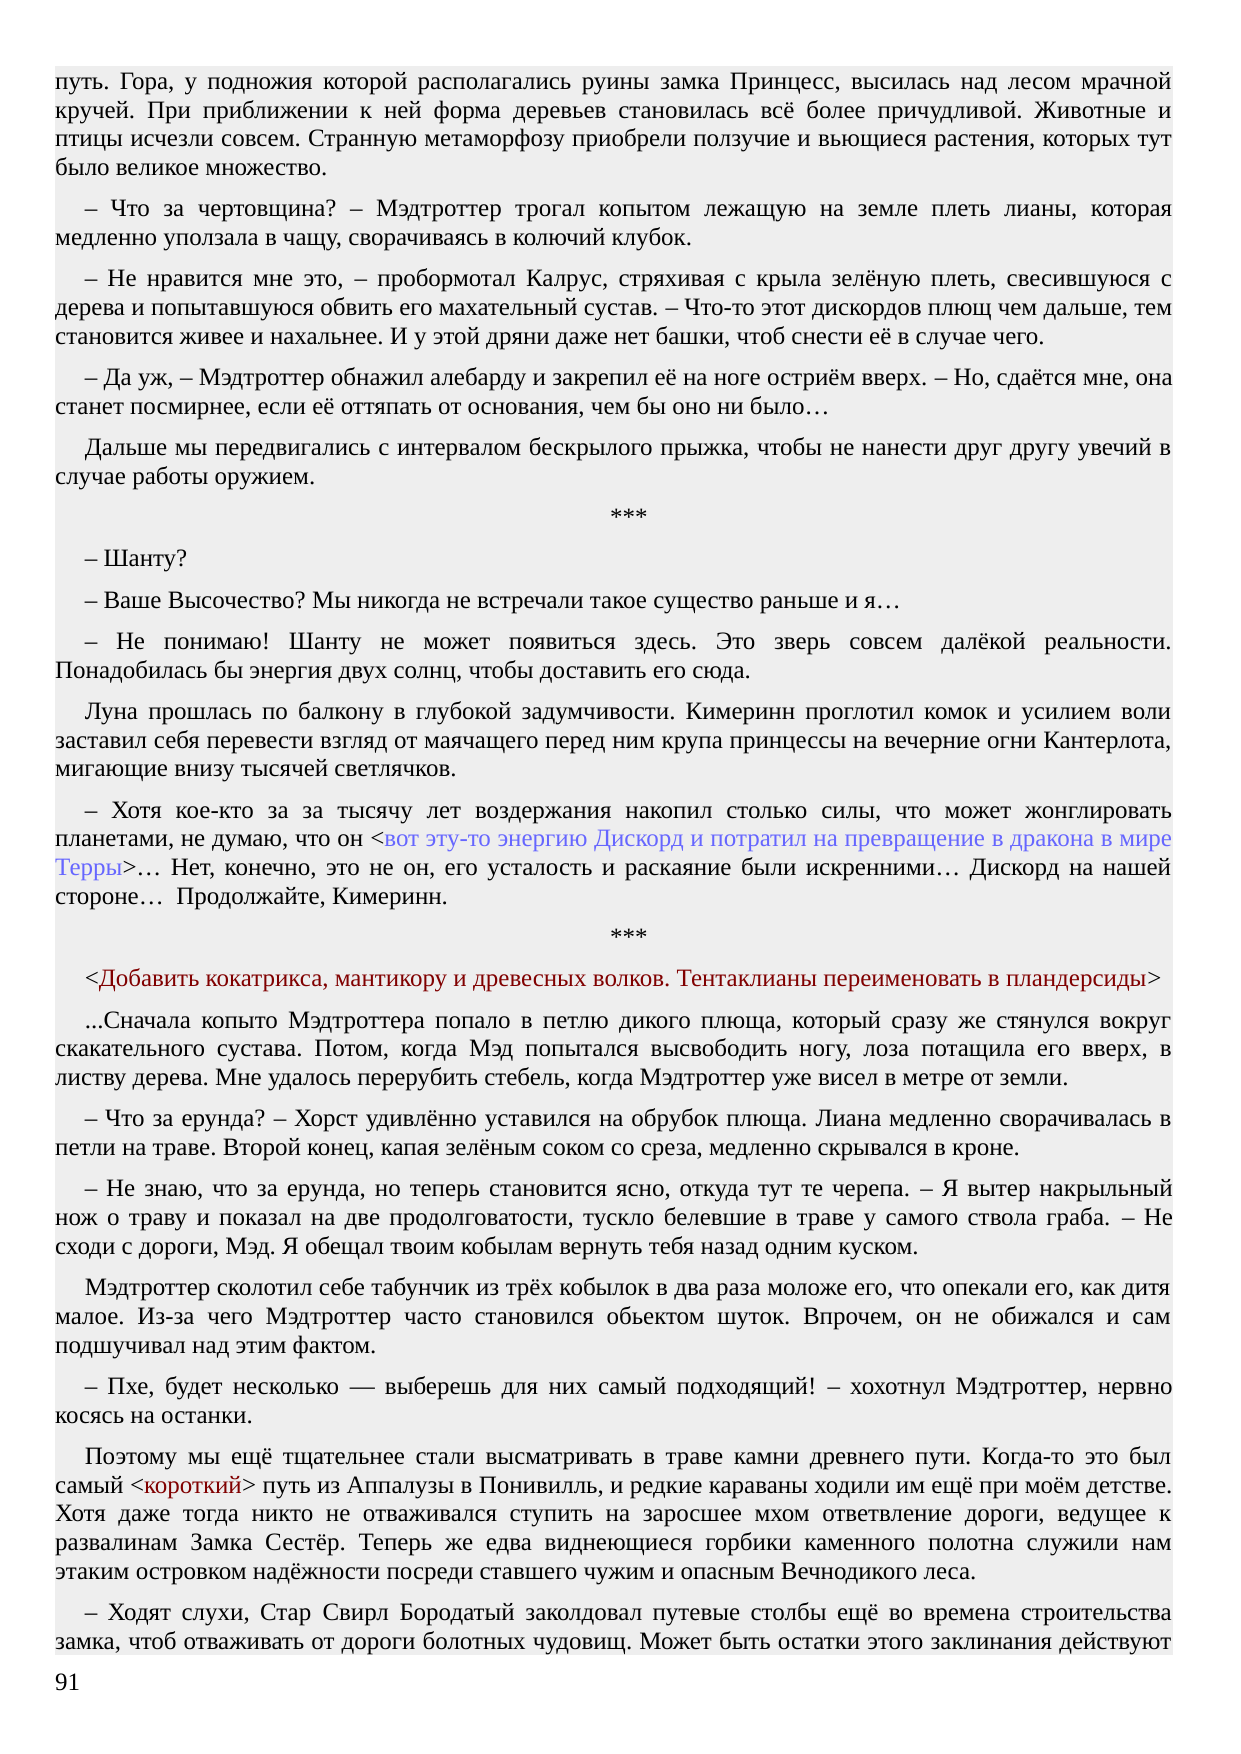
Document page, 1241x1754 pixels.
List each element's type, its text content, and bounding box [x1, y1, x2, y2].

text *** [55, 922, 1173, 951]
text – Пхе, будет несколько — выберешь для них самый подходящий! – хохотнул Мэдтроттер, нервно косясь на останки. [55, 1371, 1173, 1428]
text Поэтому мы ещё тщательнее стали высматривать в траве камни древнего пути. Когда-то это был самый <короткий> путь из Аппалузы в Понивилль, и редкие караваны ходили им ещё при моём детстве. Хотя даже тогда никто не отваживался ступить на заросшее мхом ответвление дороги, ведущее к развалинам Замка Сестёр. Теперь же едва виднеющиеся горбики каменного полотна служили нам этаким островком надёжности посреди ставшего чужим и опасным Вечнодикого леса. [55, 1441, 1173, 1585]
text – Не понимаю! Шанту не может появиться здесь. Это зверь совсем далёкой реальности. Понадобилась бы энергия двух солнц, чтобы доставить его сюда. [55, 626, 1173, 683]
text – Ваше Высочество? Мы никогда не встречали такое существо раньше и я… [55, 585, 1173, 613]
text – Ходят слухи, Стар Cвирл Бородатый заколдовал путевые столбы ещё во времена строительства замка, чтоб отваживать от дороги болотных чудовищ. Может быть остатки этого заклинания действуют [55, 1597, 1173, 1655]
text Луна прошлась по балкону в глубокой задумчивости. Кимеринн проглотил комок и усилием воли заставил себя перевести взгляд от маячащего перед ним крупа принцессы на вечерние огни Кантерлота, мигающие внизу тысячей светлячков. [55, 696, 1173, 782]
text – Что за ерунда? – Хорст удивлённо уставился на обрубок плюща. Лиана медленно сворачивалась в петли на траве. Второй конец, капая зелёным соком со среза, медленно скрывался в кроне. [55, 1103, 1173, 1161]
text – Не нравится мне это, – пробормотал Калрус, стряхивая с крыла зелёную плеть, свесившуюся с дерева и попытавшуюся обвить его махательный сустав. – Что-то этот дискордов плющ чем дальше, тем становится живее и нахальнее. И у этой дряни даже нет башки, чтоб снести её в случае чего. [55, 263, 1173, 350]
text Мэдтроттер сколотил себе табунчик из трёх кобылок в два раза моложе его, что опекали его, как дитя малое. Из-за чего Мэдтроттер часто становился обьектом шуток. Впрочем, он не обижался и сам подшучивал над этим фактом. [55, 1272, 1173, 1358]
text <Добавить кокатрикса, мантикору и древесных волков. Тентаклианы переименовать в пландерсиды> [55, 963, 1173, 992]
text *** [55, 502, 1173, 531]
text – Хотя кое-кто за за тысячу лет воздержания накопил столько силы, что может жонглировать планетами, не думаю, что он <вот эту-то энергию Дискорд и потратил на превращение в дракона в мире Терры>… Нет, конечно, это не он, его усталость и раскаяние были искренними… Дискорд на нашей стороне… Продолжайте, Кимеринн. [55, 795, 1173, 910]
text – Да уж, – Мэдтроттер обнажил алебарду и закрепил её на ноге остриём вверх. – Но, сдаётся мне, она станет посмирнее, если её оттяпать от основания, чем бы оно ни было… [55, 362, 1173, 420]
text путь. Гора, у подножия которой располагались руины замка Принцесс, высилась над лесом мрачной кручей. При приближении к ней форма деревьев становилась всё более причудливой. Животные и птицы исчезли совсем. Странную метаморфозу приобрели ползучие и вьющиеся растения, которых тут было великое множество. [55, 66, 1173, 181]
text – Что за чертовщина? – Мэдтроттер трогал копытом лежащую на земле плеть лианы, которая медленно уползала в чащу, сворачиваясь в колючий клубок. [55, 193, 1173, 251]
text – Шанту? [55, 543, 1173, 572]
text Дальше мы передвигались с интервалом бескрылого прыжка, чтобы не нанести друг другу увечий в случае работы оружием. [55, 432, 1173, 490]
text ...Сначала копыто Мэдтроттера попало в петлю дикого плюща, который сразу же стянулся вокруг скакательного сустава. Потом, когда Мэд попытался высвободить ногу, лоза потащила его вверх, в листву дерева. Мне удалось перерубить стебель, когда Мэдтроттер уже висел в метре от земли. [55, 1005, 1173, 1091]
text – Не знаю, что за ерунда, но теперь становится ясно, откуда тут те черепа. – Я вытер накрыльный нож о траву и показал на две продолговатости, тускло белевшие в траве у самого ствола граба. – Не сходи с дороги, Мэд. Я обещал твоим кобылам вернуть тебя назад одним куском. [55, 1173, 1173, 1260]
